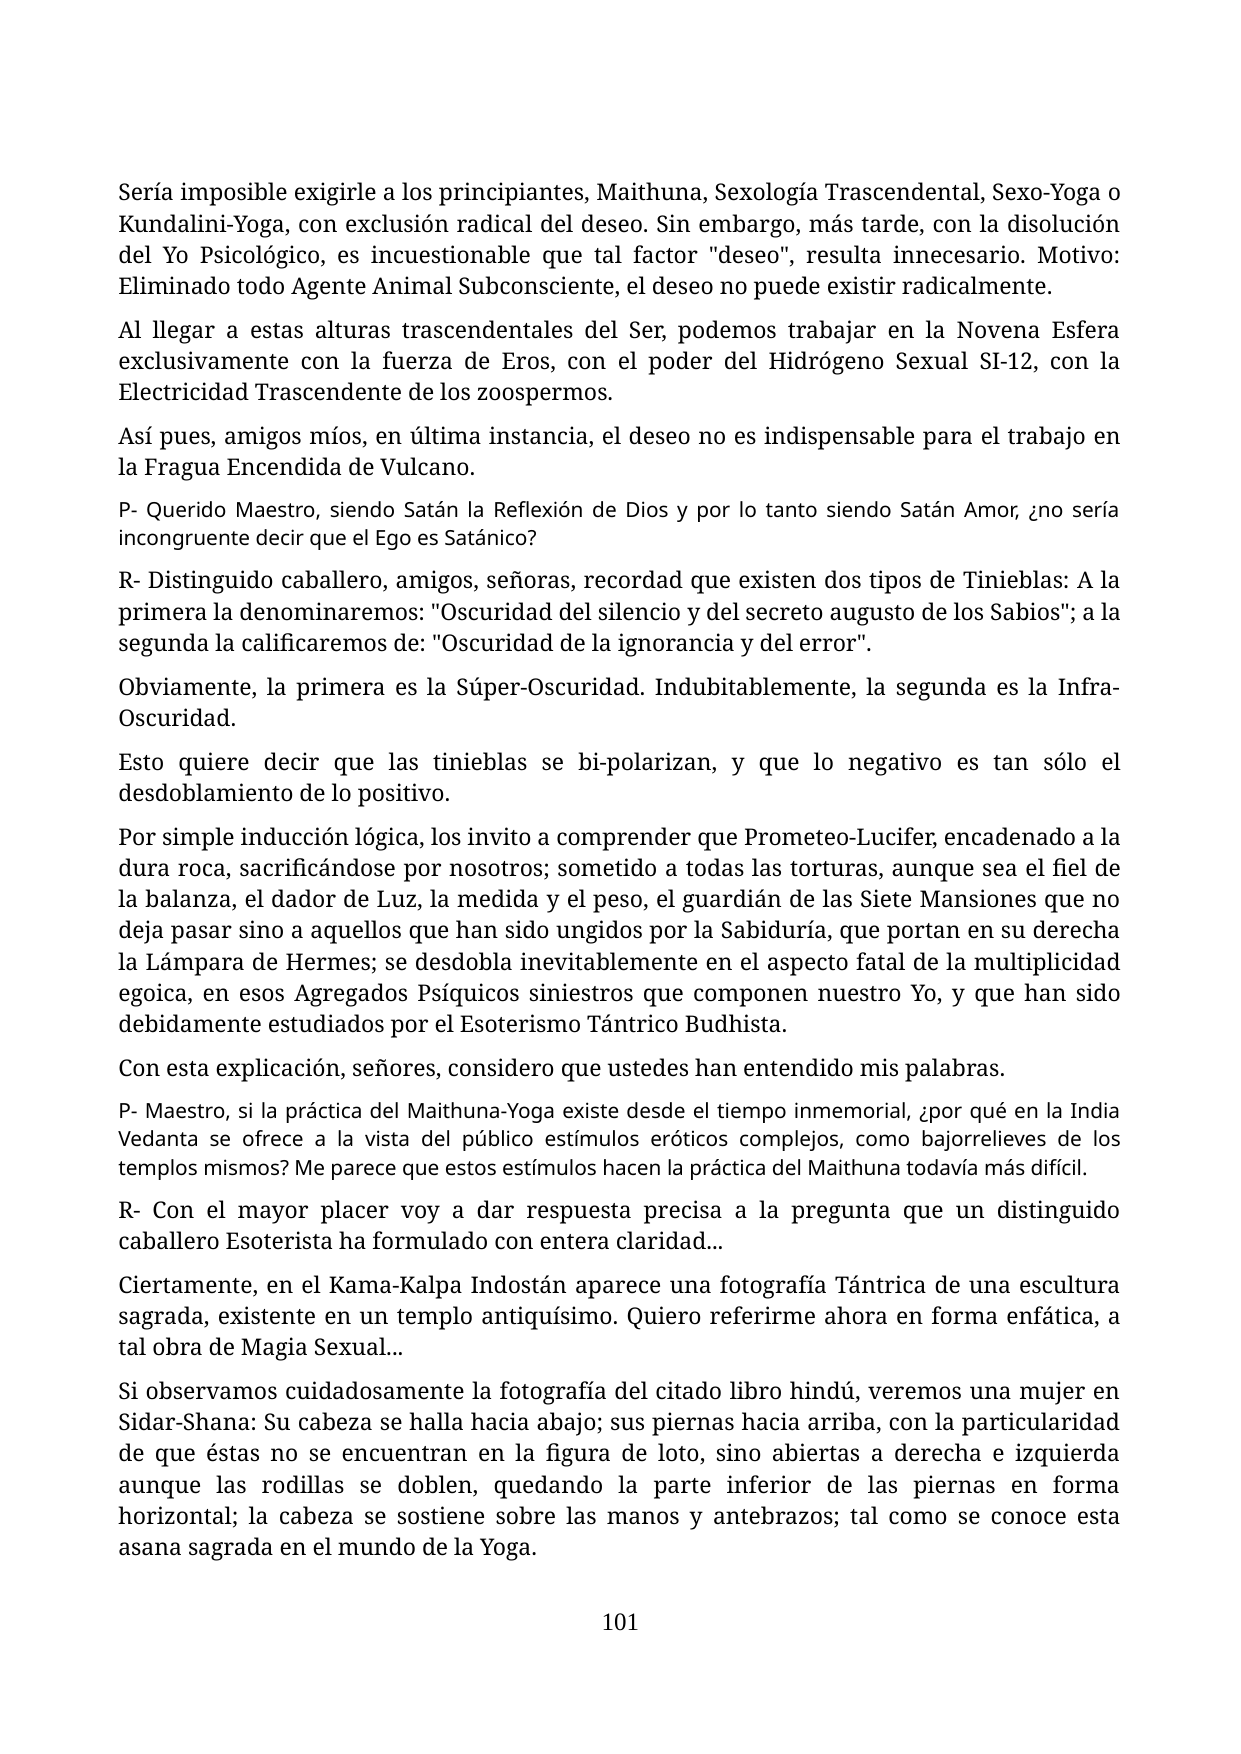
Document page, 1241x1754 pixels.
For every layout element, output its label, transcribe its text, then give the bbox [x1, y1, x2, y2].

text Si observamos cuidadosamente la fotografía del citado libro hindú, veremos una mujer en Sidar-Shana: Su cabeza se halla hacia abajo; sus piernas hacia arriba, con la particularidad de que éstas no se encuentran en la figura de loto, sino abiertas a derecha e izquierda aunque las rodillas se doblen, quedando la parte inferior de las piernas en forma horizontal; la cabeza se sostiene sobre las manos y antebrazos; tal como se conoce esta asana sagrada en el mundo de la Yoga. [118, 1375, 1122, 1562]
text Al llegar a estas alturas trascendentales del Ser, podemos trabajar en la Novena Esfera exclusivamente con la fuerza de Eros, con el poder del Hidrógeno Sexual SI-12, con la Electricidad Trascendente de los zoospermos. [118, 314, 1122, 408]
text Esto quiere decir que las tinieblas se bi-polarizan, y que lo negativo es tan sólo el desdoblamiento de lo positivo. [118, 746, 1122, 808]
text Con esta explicación, señores, considero que ustedes han entendido mis palabras. [118, 1052, 1122, 1083]
text Así pues, amigos míos, en última instancia, el deseo no es indispensable para el trabajo en la Fragua Encendida de Vulcano. [118, 420, 1122, 483]
text R- Distinguido caballero, amigos, señoras, recordad que existen dos tipos de Tinieblas: A la primera la denominaremos: "Oscuridad del silencio y del secreto augusto de los Sabios"; a la segunda la calificaremos de: "Oscuridad de la ignorancia y del error". [118, 564, 1122, 658]
text Por simple inducción lógica, los invito a comprender que Prometeo-Lucifer, encadenado a la dura roca, sacrificándose por nosotros; sometido a todas las torturas, aunque sea el fiel de la balanza, el dador de Luz, la medida y el peso, el guardián de las Siete Mansiones que no deja pasar sino a aquellos que han sido ungidos por la Sabiduría, que portan en su derecha la Lámpara de Hermes; se desdobla inevitablemente en el aspecto fatal de la multiplicidad egoica, en esos Agregados Psíquicos siniestros que componen nuestro Yo, y que han sido debidamente estudiados por el Esoterismo Tántrico Budhista. [118, 821, 1122, 1039]
text Obviamente, la primera es la Súper-Oscuridad. Indubitablemente, la segunda es la Infra-Oscuridad. [118, 671, 1122, 733]
text P- Maestro, si la práctica del Maithuna-Yoga existe desde el tiempo inmemorial, ¿por qué en la India Vedanta se ofrece a la vista del público estímulos eróticos complejos, como bajorrelieves de los templos mismos? Me parece que estos estímulos hacen la práctica del Maithuna todavía más difícil. [118, 1096, 1122, 1181]
text P- Querido Maestro, siendo Satán la Reflexión de Dios y por lo tanto siendo Satán Amor, ¿no sería incongruente decir que el Ego es Satánico? [118, 495, 1122, 552]
text Sería imposible exigirle a los principiantes, Maithuna, Sexología Trascendental, Sexo-Yoga o Kundalini-Yoga, con exclusión radical del deseo. Sin embargo, más tarde, con la disolución del Yo Psicológico, es incuestionable que tal factor "deseo", resulta innecesario. Motivo: Eliminado todo Agente Animal Subconsciente, el deseo no puede existir radicalmente. [118, 176, 1122, 301]
text Ciertamente, en el Kama-Kalpa Indostán aparece una fotografía Tántrica de una escultura sagrada, existente en un templo antiquísimo. Quiero referirme ahora en forma enfática, a tal obra de Magia Sexual... [118, 1268, 1122, 1362]
text R- Con el mayor placer voy a dar respuesta precisa a la pregunta que un distinguido caballero Esoterista ha formulado con entera claridad... [118, 1193, 1122, 1256]
